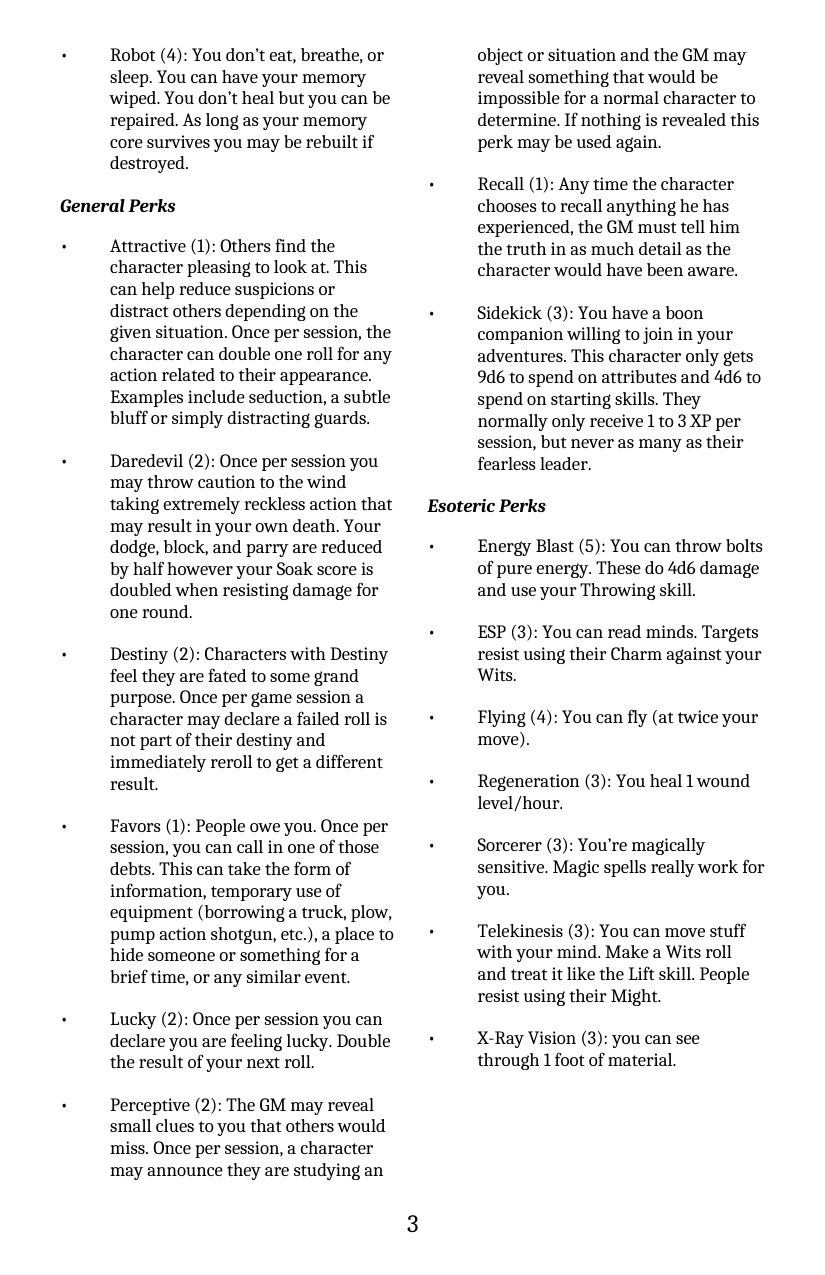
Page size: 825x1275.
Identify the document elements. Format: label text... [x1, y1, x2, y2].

list Robot (4): You don’t eat, breathe, or sleep. You can have your memory wiped. You don’t heal but you can be repaired. As long as your memory core survives you may be rebuilt if destroyed. [60, 45, 397, 174]
list Regeneration (3): You heal 1 wound level/hour. [427, 771, 765, 814]
list Sidekick (3): You have a boon companion willing to join in your adventures. This character only gets 9d6 to spend on attributes and 4d6 to spend on starting skills. They normally only receive 1 to 3 XP per session, but never as many as their fearless leader. [427, 302, 765, 475]
list ESP (3): You can read minds. Targets resist using their Charm against your Wits. [427, 621, 765, 686]
list Recall (1): Any time the character chooses to recall anything he has experienced, the GM must tell him the truth in as much detail as the character would have been aware. [427, 174, 765, 281]
text General Perks [60, 195, 397, 217]
list Destiny (2): Characters with Destiny feel they are fated to some grand purpose. Once per game session a character may declare a failed roll is not part of their destiny and immediately reroll to get a different result. [60, 644, 397, 795]
list X-Ray Vision (3): you can see through 1 foot of material. [427, 1027, 765, 1071]
text Esoteric Perks [427, 496, 765, 517]
list Daredevil (2): Once per session you may throw caution to the wind taking extremely reckless action that may result in your own death. Your dodge, block, and parry are reduced by half however your Soak score is doubled when resisting damage for one round. [60, 450, 397, 623]
list Perceptive (2): The GM may reveal small clues to you that others would miss. Once per session, a character may announce they are studying an [60, 1094, 397, 1181]
list Sorcerer (3): You’re magically sensitive. Magic spells really work for you. [427, 835, 765, 899]
list Energy Blast (5): You can throw bolts of pure energy. These do 4d6 damage and use your Throwing skill. [427, 536, 765, 601]
list Lucky (2): Once per session you can declare you are feeling lucky. Double the result of your next roll. [60, 1009, 397, 1073]
list object or situation and the GM may reveal something that would be impossible for a normal character to determine. If nothing is revealed this perk may be used again. [427, 45, 765, 153]
list Telekinesis (3): You can move stuff with your mind. Make a Wits roll and treat it like the Lift skill. People resist using their Might. [427, 920, 765, 1007]
list Attractive (1): Others find the character pleasing to look at. This can help reduce suspicions or distract others depending on the given situation. Once per session, the character can double one roll for any action related to their appearance. Examples include seduction, a subtle bluff or simply distracting guards. [60, 236, 397, 429]
list Flying (4): You can fly (at twice your move). [427, 707, 765, 750]
list Favors (1): People owe you. Once per session, you can call in one of those debts. This can take the form of information, temporary use of equipment (borrowing a truck, plow, pump action shotgun, etc.), a place to hide someone or something for a brief time, or any similar event. [60, 816, 397, 988]
